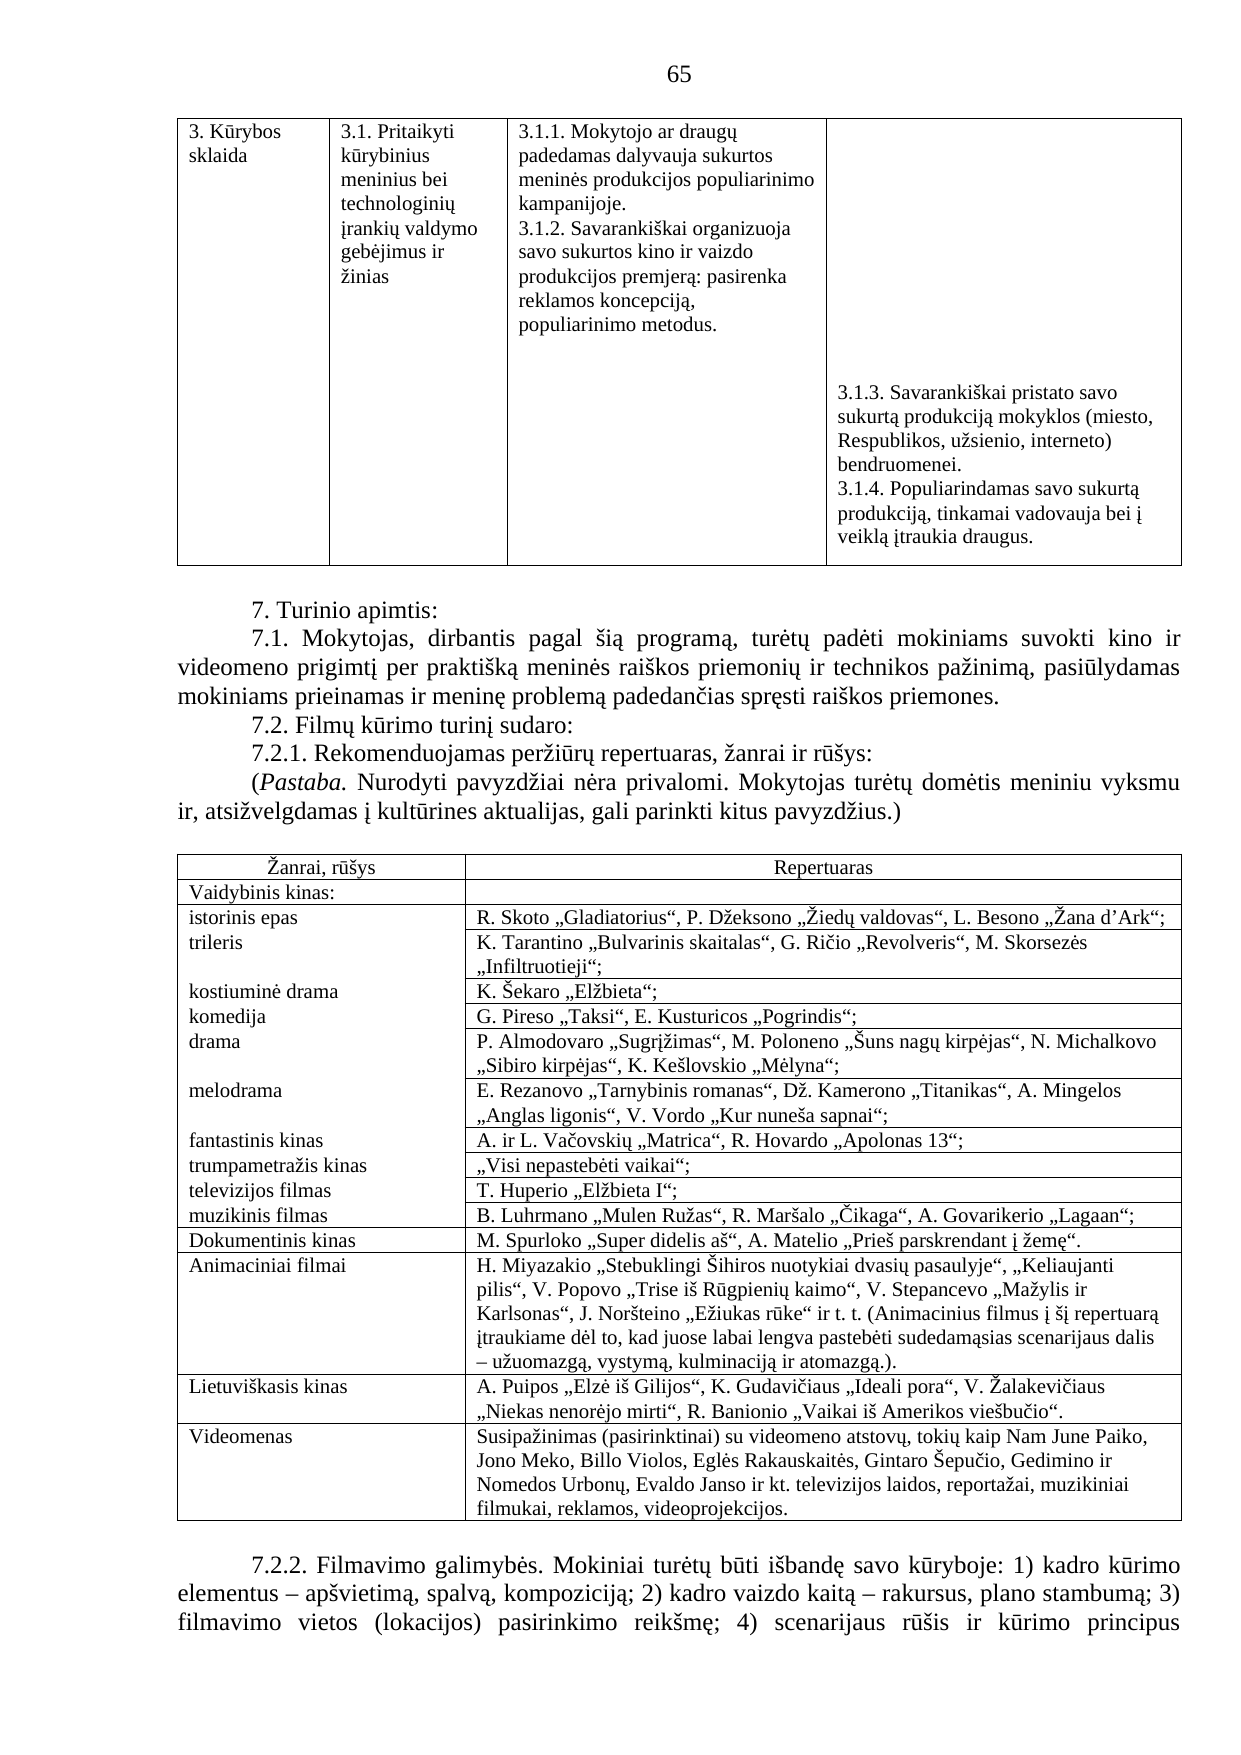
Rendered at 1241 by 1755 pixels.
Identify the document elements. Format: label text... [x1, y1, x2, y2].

table_cell [508, 379, 826, 565]
table_cell M. Spurloko „Super didelis aš“, A. Matelio „Prieš parskrendant į žemę“. [466, 1228, 1181, 1252]
table_cell K. Šekaro „Elžbieta“; [466, 979, 1181, 1003]
subtitle 7. Turinio apimtis: [177, 595, 1181, 623]
table_cell Videomenas [178, 1424, 465, 1520]
table_cell K. Tarantino „Bulvarinis skaitalas“, G. Ričio „Revolveris“, M. Skorsezės „Infiltruotieji“; [466, 930, 1181, 978]
table_cell [827, 119, 1181, 379]
table_cell televizijos filmas [178, 1177, 465, 1202]
table_cell komedija [178, 1003, 465, 1028]
table_cell trileris [178, 929, 465, 978]
table_cell Lietuviškasis kinas [178, 1375, 465, 1423]
table_cell Susipažinimas (pasirinktinai) su videomeno atstovų, tokių kaip Nam June Paiko, Jono Meko, Billo Violos, Eglės Rakauskaitės, Gintaro Šepučio, Gedimino ir Nomedos Urbonų, Evaldo Janso ir kt. televizijos laidos, reportažai, muzikiniai filmukai, reklamos, videoprojekcijos. [466, 1424, 1181, 1520]
table_header Repertuaras [466, 855, 1181, 879]
table_cell Dokumentinis kinas [178, 1228, 465, 1252]
text 7.1. Mokytojas, dirbantis pagal šią programą, turėtų padėti mokiniams suvokti kino ir videomeno prigimtį per praktišką meninės raiškos priemonių ir technikos pažinimą, pasiūlydamas mokiniams prieinamas ir meninę problemą padedančias spręsti raiškos priemones. [177, 623, 1181, 710]
table_cell 3.1.1. Mokytojo ar draugų padedamas dalyvauja sukurtos meninės produkcijos populiarinimo kampanijoje. 3.1.2. Savarankiškai organizuoja savo sukurtos kino ir vaizdo produkcijos premjerą: pasirenka reklamos koncepciją, populiarinimo metodus. [508, 119, 826, 379]
table_cell fantastinis kinas [178, 1127, 465, 1152]
table_header Žanrai, rūšys [178, 855, 465, 879]
table_cell Vaidybinis kinas: [178, 880, 465, 904]
table_cell 3.1.3. Savarankiškai pristato savo sukurtą produkciją mokyklos (miesto, Respublikos, užsienio, interneto) bendruomenei. 3.1.4. Populiarindamas savo sukurtą produkciją, tinkamai vadovauja bei į veiklą įtraukia draugus. [827, 379, 1181, 565]
table_cell melodrama [178, 1078, 465, 1127]
table_cell 3.1. Pritaikyti kūrybinius meninius bei technologinių įrankių valdymo gebėjimus ir žinias [330, 119, 507, 565]
table_cell istorinis epas [178, 905, 465, 929]
table_cell [466, 880, 1181, 904]
table_cell 3. Kūrybos sklaida [178, 119, 329, 565]
table_cell A. Puipos „Elzė iš Gilijos“, K. Gudavičiaus „Ideali pora“, V. Žalakevičiaus „Niekas nenorėjo mirti“, R. Banionio „Vaikai iš Amerikos viešbučio“. [466, 1375, 1181, 1423]
text 7.2. Filmų kūrimo turinį sudaro: [177, 710, 1181, 738]
table_cell E. Rezanovo „Tarnybinis romanas“, Dž. Kamerono „Titanikas“, A. Mingelos „Anglas ligonis“, V. Vordo „Kur nuneša sapnai“; [466, 1079, 1181, 1127]
table_cell trumpametražis kinas [178, 1152, 465, 1177]
table_cell drama [178, 1028, 465, 1077]
table_cell „Visi nepastebėti vaikai“; [466, 1153, 1181, 1177]
table_cell R. Skoto „Gladiatorius“, P. Džeksono „Žiedų valdovas“, L. Besono „Žana d’Ark“; [466, 905, 1181, 929]
text (Pastaba. Nurodyti pavyzdžiai nėra privalomi. Mokytojas turėtų domėtis meniniu vyksmu ir, atsižvelgdamas į kultūrines aktualijas, gali parinkti kitus pavyzdžius.) [177, 767, 1181, 825]
table_cell A. ir L. Vačovskių „Matrica“, R. Hovardo „Apolonas 13“; [466, 1128, 1181, 1152]
text 7.2.1. Rekomenduojamas peržiūrų repertuaras, žanrai ir rūšys: [177, 738, 1181, 767]
table_cell B. Luhrmano „Mulen Ružas“, R. Maršalo „Čikaga“, A. Govarikerio „Lagaan“; [466, 1203, 1181, 1227]
text 7.2.2. Filmavimo galimybės. Mokiniai turėtų būti išbandę savo kūryboje: 1) kadro kūrimo elementus – apšvietimą, spalvą, kompoziciją; 2) kadro vaizdo kaitą – rakursus, plano stambumą; 3) filmavimo vietos (lokacijos) pasirinkimo reikšmę; 4) scenarijaus rūšis ir kūrimo principus [177, 1550, 1181, 1636]
table_cell P. Almodovaro „Sugrįžimas“, M. Poloneno „Šuns nagų kirpėjas“, N. Michalkovo „Sibiro kirpėjas“, K. Kešlovskio „Mėlyna“; [466, 1029, 1181, 1077]
table_cell G. Pireso „Taksi“, E. Kusturicos „Pogrindis“; [466, 1004, 1181, 1028]
table_cell muzikinis filmas [178, 1202, 465, 1227]
table_cell Animaciniai filmai [178, 1253, 465, 1373]
table_cell kostiuminė drama [178, 978, 465, 1003]
table_cell H. Miyazakio „Stebuklingi Šihiros nuotykiai dvasių pasaulyje“, „Keliaujanti pilis“, V. Popovo „Trise iš Rūgpienių kaimo“, V. Stepancevo „Mažylis ir Karlsonas“, J. Noršteino „Ežiukas rūke“ ir t. t. (Animacinius filmus į šį repertuarą įtraukiame dėl to, kad juose labai lengva pastebėti sudedamąsias scenarijaus dalis – užuomazgą, vystymą, kulminaciją ir atomazgą.). [466, 1253, 1181, 1373]
table_cell T. Huperio „Elžbieta I“; [466, 1178, 1181, 1202]
